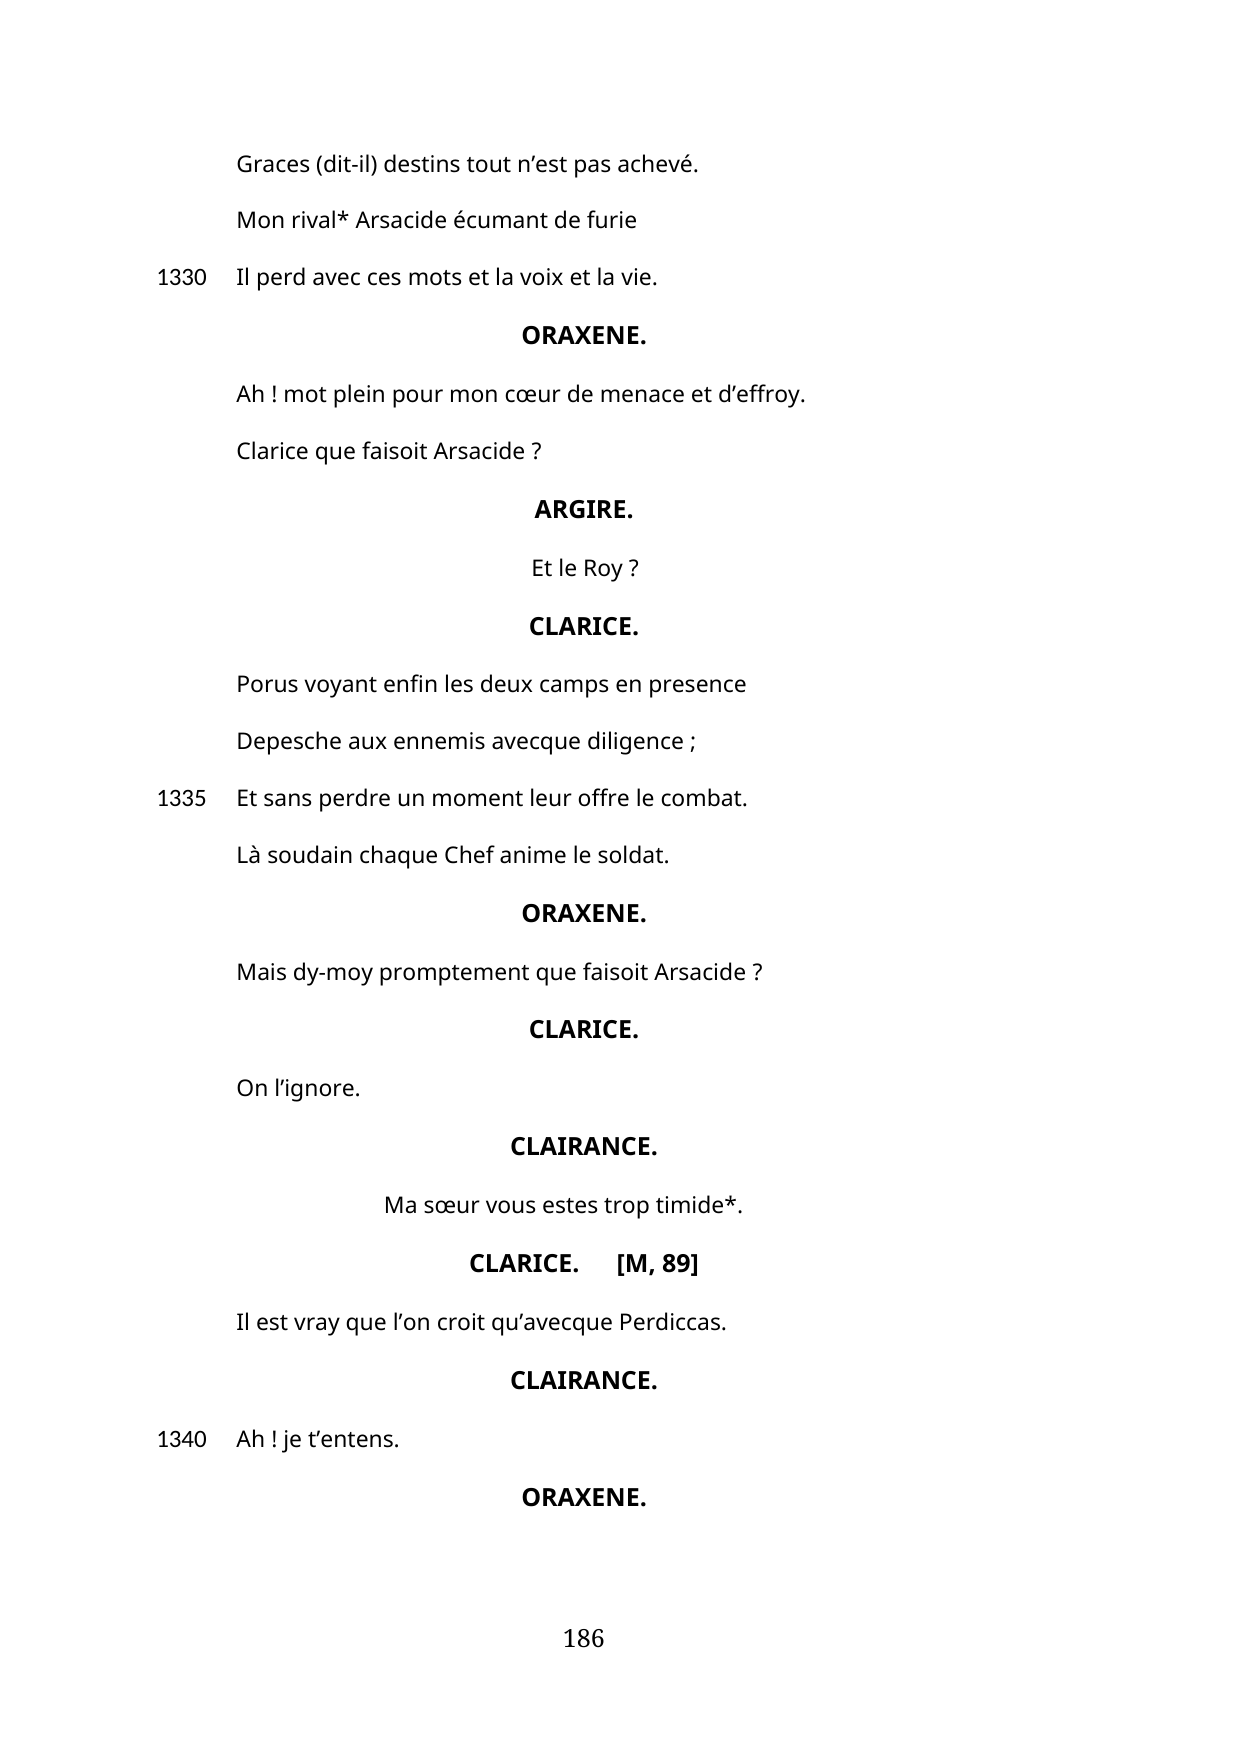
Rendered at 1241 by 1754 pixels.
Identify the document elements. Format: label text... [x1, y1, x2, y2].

text ORAXENE. [236, 318, 931, 352]
text CLAIRANCE. [236, 1362, 931, 1397]
text CLARICE. [M, 89] [236, 1246, 931, 1280]
text ARGIRE. [236, 492, 931, 526]
text Et sans perdre un moment leur offre le combat. [236, 782, 931, 813]
text Graces (dit-il) destins tout n’est pas achevé. [236, 148, 931, 179]
text Clarice que faisoit Arsacide ? [236, 435, 931, 466]
text Il perd avec ces mots et la voix et la vie. [236, 261, 931, 292]
text Il est vray que l’on croit qu’avecque Perdiccas. [236, 1306, 931, 1337]
text Ma sœur vous estes trop timide*. [236, 1189, 931, 1220]
text ORAXENE. [236, 895, 931, 929]
text Depesche aux ennemis avecque diligence ; [236, 725, 931, 756]
text Mon rival* Arsacide écumant de furie [236, 204, 931, 236]
text Et le Roy ? [236, 552, 931, 583]
text ORAXENE. [236, 1479, 931, 1513]
text CLARICE. [236, 608, 931, 642]
text Ah ! je t’entens. [236, 1422, 931, 1454]
text CLARICE. [236, 1012, 931, 1046]
text On l’ignore. [236, 1072, 931, 1103]
text Mais dy-moy promptement que faisoit Arsacide ? [236, 955, 931, 987]
text Porus voyant enfin les deux camps en presence [236, 668, 931, 699]
text Ah ! mot plein pour mon cœur de menace et d’effroy. [236, 378, 931, 409]
text CLAIRANCE. [236, 1129, 931, 1163]
text Là soudain chaque Chef anime le soldat. [236, 839, 931, 870]
